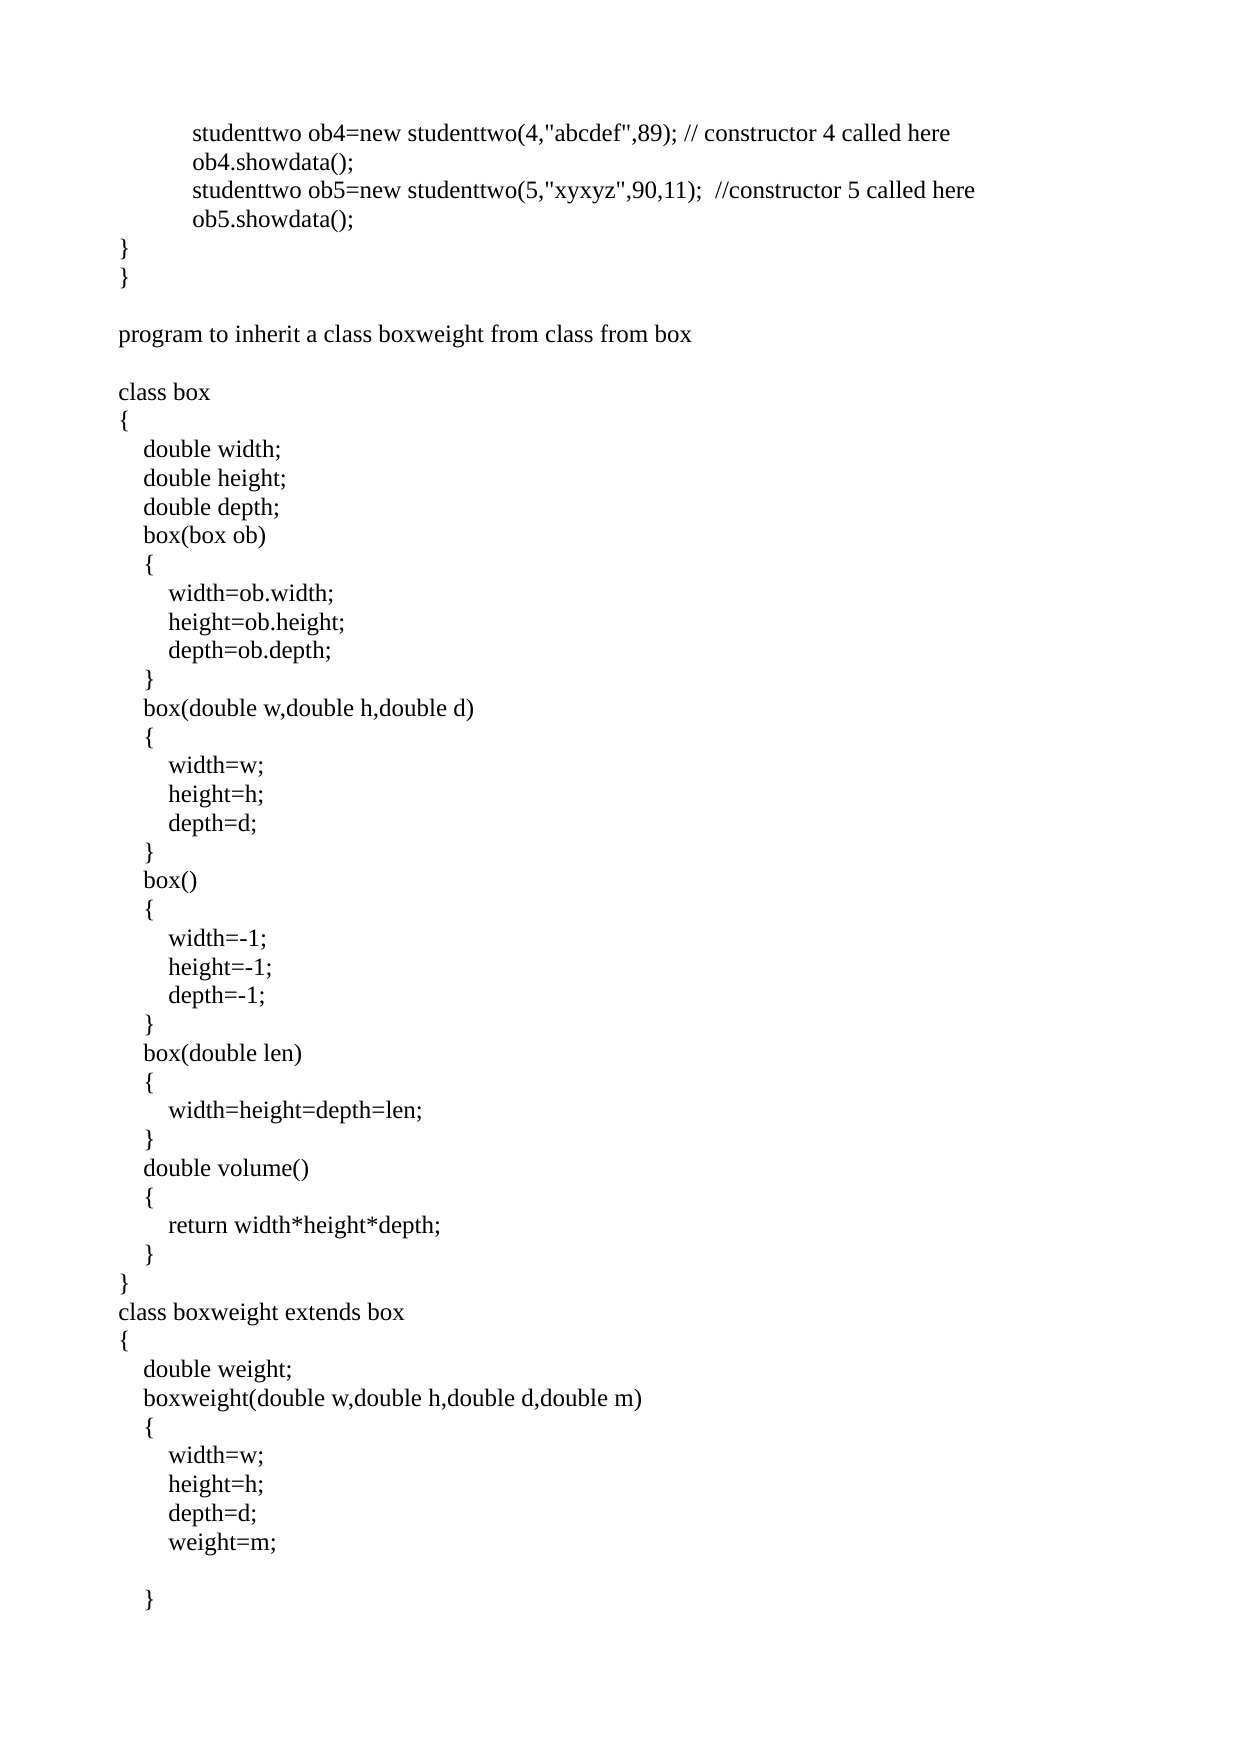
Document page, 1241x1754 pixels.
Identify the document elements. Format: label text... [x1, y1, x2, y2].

text } [118, 1268, 1122, 1297]
text double volume() [118, 1153, 1122, 1182]
text { [118, 406, 1122, 434]
text studenttwo ob5=new studenttwo(5,"xyxyz",90,11); //constructor 5 called here [118, 176, 1122, 204]
text width=ob.width; [118, 578, 1122, 607]
text { [118, 1412, 1122, 1441]
text { [118, 894, 1122, 923]
text ob4.showdata(); [118, 147, 1122, 176]
text { [118, 1182, 1122, 1211]
text double weight; [118, 1354, 1122, 1383]
text studenttwo ob4=new studenttwo(4,"abcdef",89); // constructor 4 called here [118, 118, 1122, 147]
text return width*height*depth; [118, 1211, 1122, 1239]
text width=height=depth=len; [118, 1096, 1122, 1124]
text weight=m; [118, 1527, 1122, 1556]
text height=h; [118, 779, 1122, 808]
text double height; [118, 463, 1122, 492]
text class boxweight extends box [118, 1297, 1122, 1326]
text { [118, 1326, 1122, 1354]
text box() [118, 866, 1122, 894]
text } [118, 1124, 1122, 1153]
text } [118, 1584, 1122, 1613]
text class box [118, 377, 1122, 406]
text height=ob.height; [118, 607, 1122, 636]
text boxweight(double w,double h,double d,double m) [118, 1383, 1122, 1412]
text double width; [118, 434, 1122, 463]
text box(double w,double h,double d) [118, 693, 1122, 722]
text { [118, 1067, 1122, 1096]
text } [118, 837, 1122, 866]
text } [118, 262, 1122, 291]
text ob5.showdata(); [118, 204, 1122, 233]
text program to inherit a class boxweight from class from box [118, 319, 1122, 348]
text } [118, 664, 1122, 693]
text width=w; [118, 1441, 1122, 1469]
text } [118, 1239, 1122, 1268]
text height=-1; [118, 952, 1122, 981]
text } [118, 1009, 1122, 1038]
text width=w; [118, 751, 1122, 779]
text height=h; [118, 1469, 1122, 1498]
text { [118, 722, 1122, 751]
text double depth; [118, 492, 1122, 521]
text depth=d; [118, 808, 1122, 837]
text } [118, 233, 1122, 262]
text depth=-1; [118, 981, 1122, 1009]
text width=-1; [118, 923, 1122, 952]
text { [118, 549, 1122, 578]
text box(double len) [118, 1038, 1122, 1067]
text depth=ob.depth; [118, 636, 1122, 664]
text depth=d; [118, 1498, 1122, 1527]
text box(box ob) [118, 521, 1122, 549]
